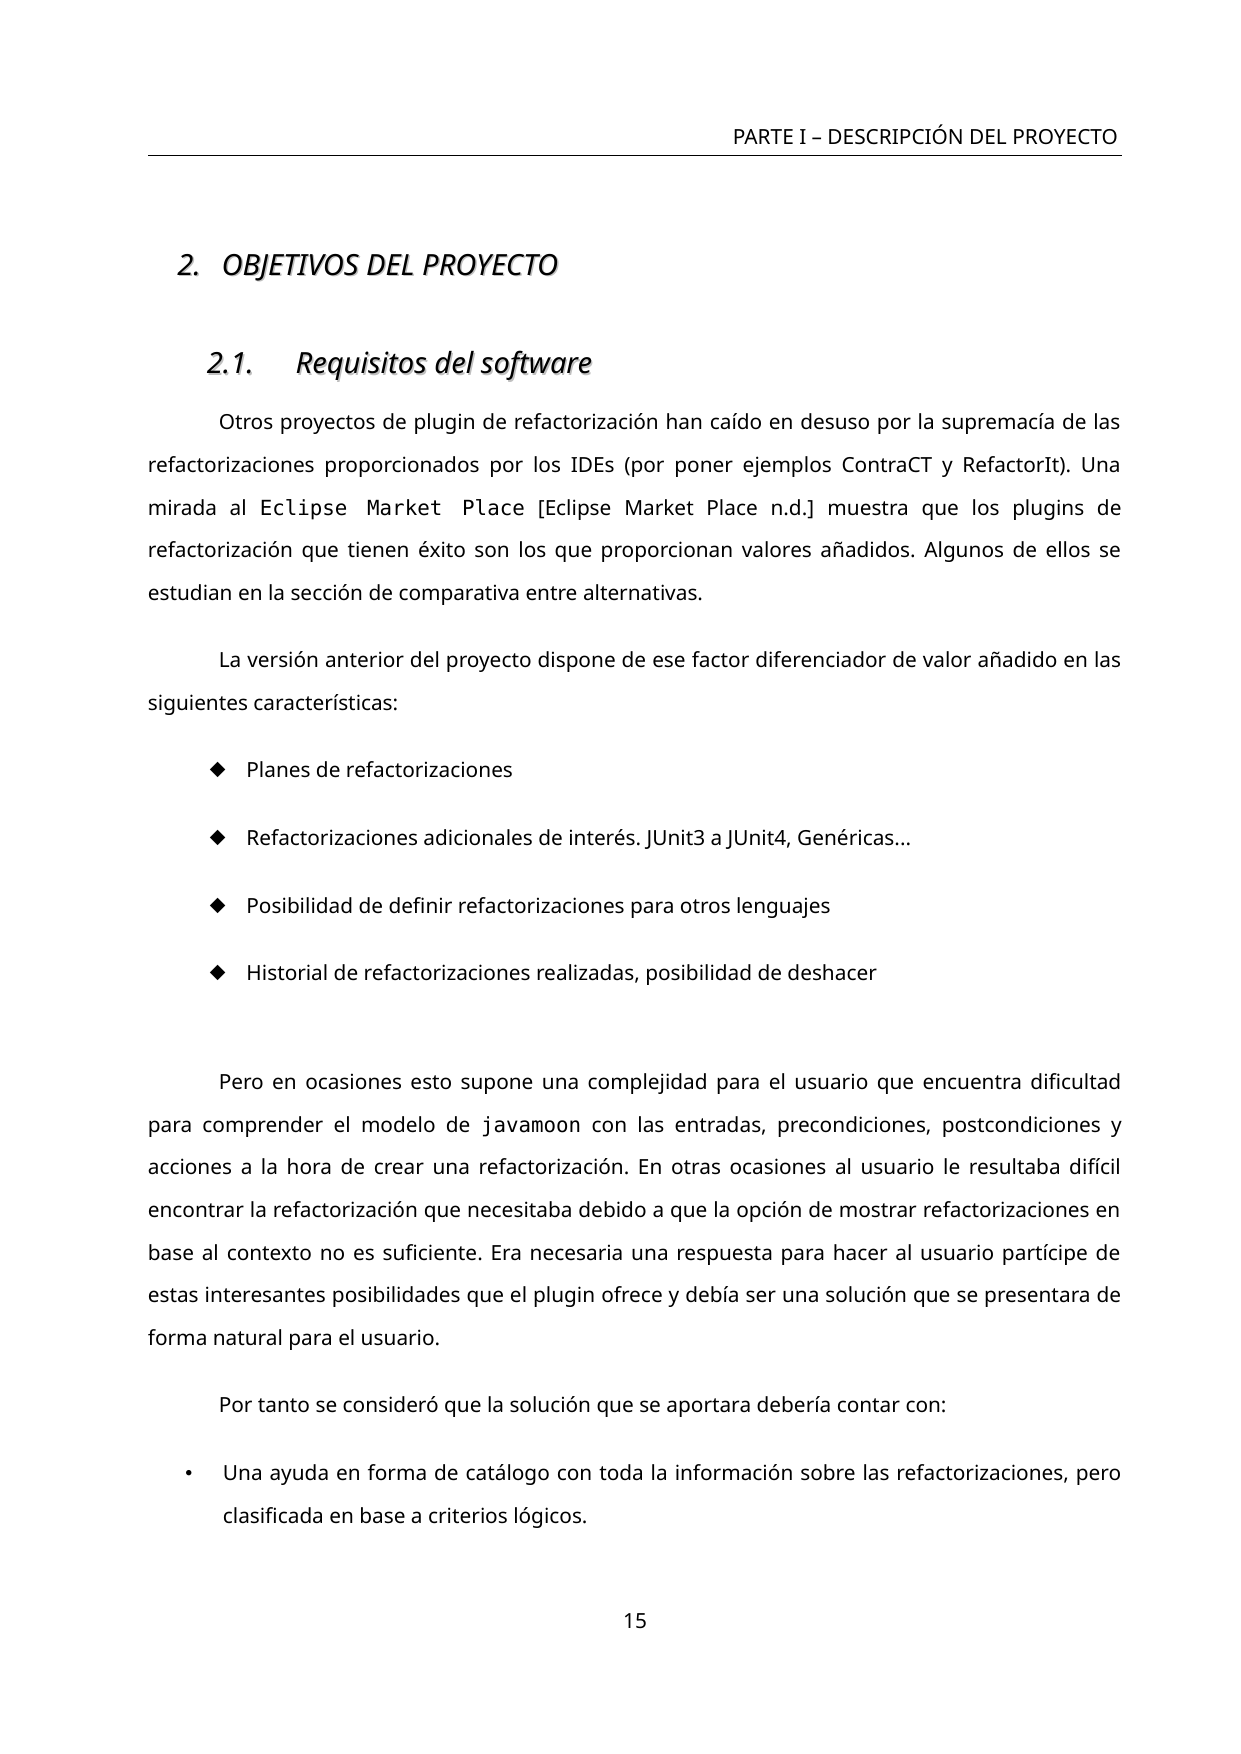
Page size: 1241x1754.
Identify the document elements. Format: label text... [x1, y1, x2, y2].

subtitle Requisitos del software [207, 343, 1122, 382]
list Posibilidad de definir refactorizaciones para otros lenguajes [209, 891, 1122, 919]
list Historial de refactorizaciones realizadas, posibilidad de deshacer [209, 958, 1122, 987]
text Otros proyectos de plugin de refactorización han caído en desuso por la supremacía de las refactorizaciones proporcionados por los IDEs (por poner ejemplos ContraCT y RefactorIt). Una mirada al Eclipse Market Place [Eclipse Market Place n.d.] muestra que los plugins de refactorización que tienen éxito son los que proporcionan valores añadidos. Algunos de ellos se estudian en la sección de comparativa entre alternativas. [148, 407, 1122, 606]
text Pero en ocasiones esto supone una complejidad para el usuario que encuentra dificultad para comprender el modelo de javamoon con las entradas, precondiciones, postcondiciones y acciones a la hora de crear una refactorización. En otras ocasiones al usuario le resultaba difícil encontrar la refactorización que necesitaba debido a que la opción de mostrar refactorizaciones en base al contexto no es suficiente. Era necesaria una respuesta para hacer al usuario partícipe de estas interesantes posibilidades que el plugin ofrece y debía ser una solución que se presentara de forma natural para el usuario. [148, 1067, 1122, 1351]
text La versión anterior del proyecto dispone de ese factor diferenciador de valor añadido en las siguientes características: [148, 645, 1122, 716]
subtitle OBJETIVOS DEL PROYECTO [177, 244, 1122, 284]
list Planes de refactorizaciones [209, 756, 1122, 784]
text Por tanto se consideró que la solución que se aportara debería contar con: [148, 1391, 1122, 1419]
list Una ayuda en forma de catálogo con toda la información sobre las refactorizaciones, pero clasificada en base a criterios lógicos. [185, 1458, 1122, 1529]
list Refactorizaciones adicionales de interés. JUnit3 a JUnit4, Genéricas... [209, 823, 1122, 852]
